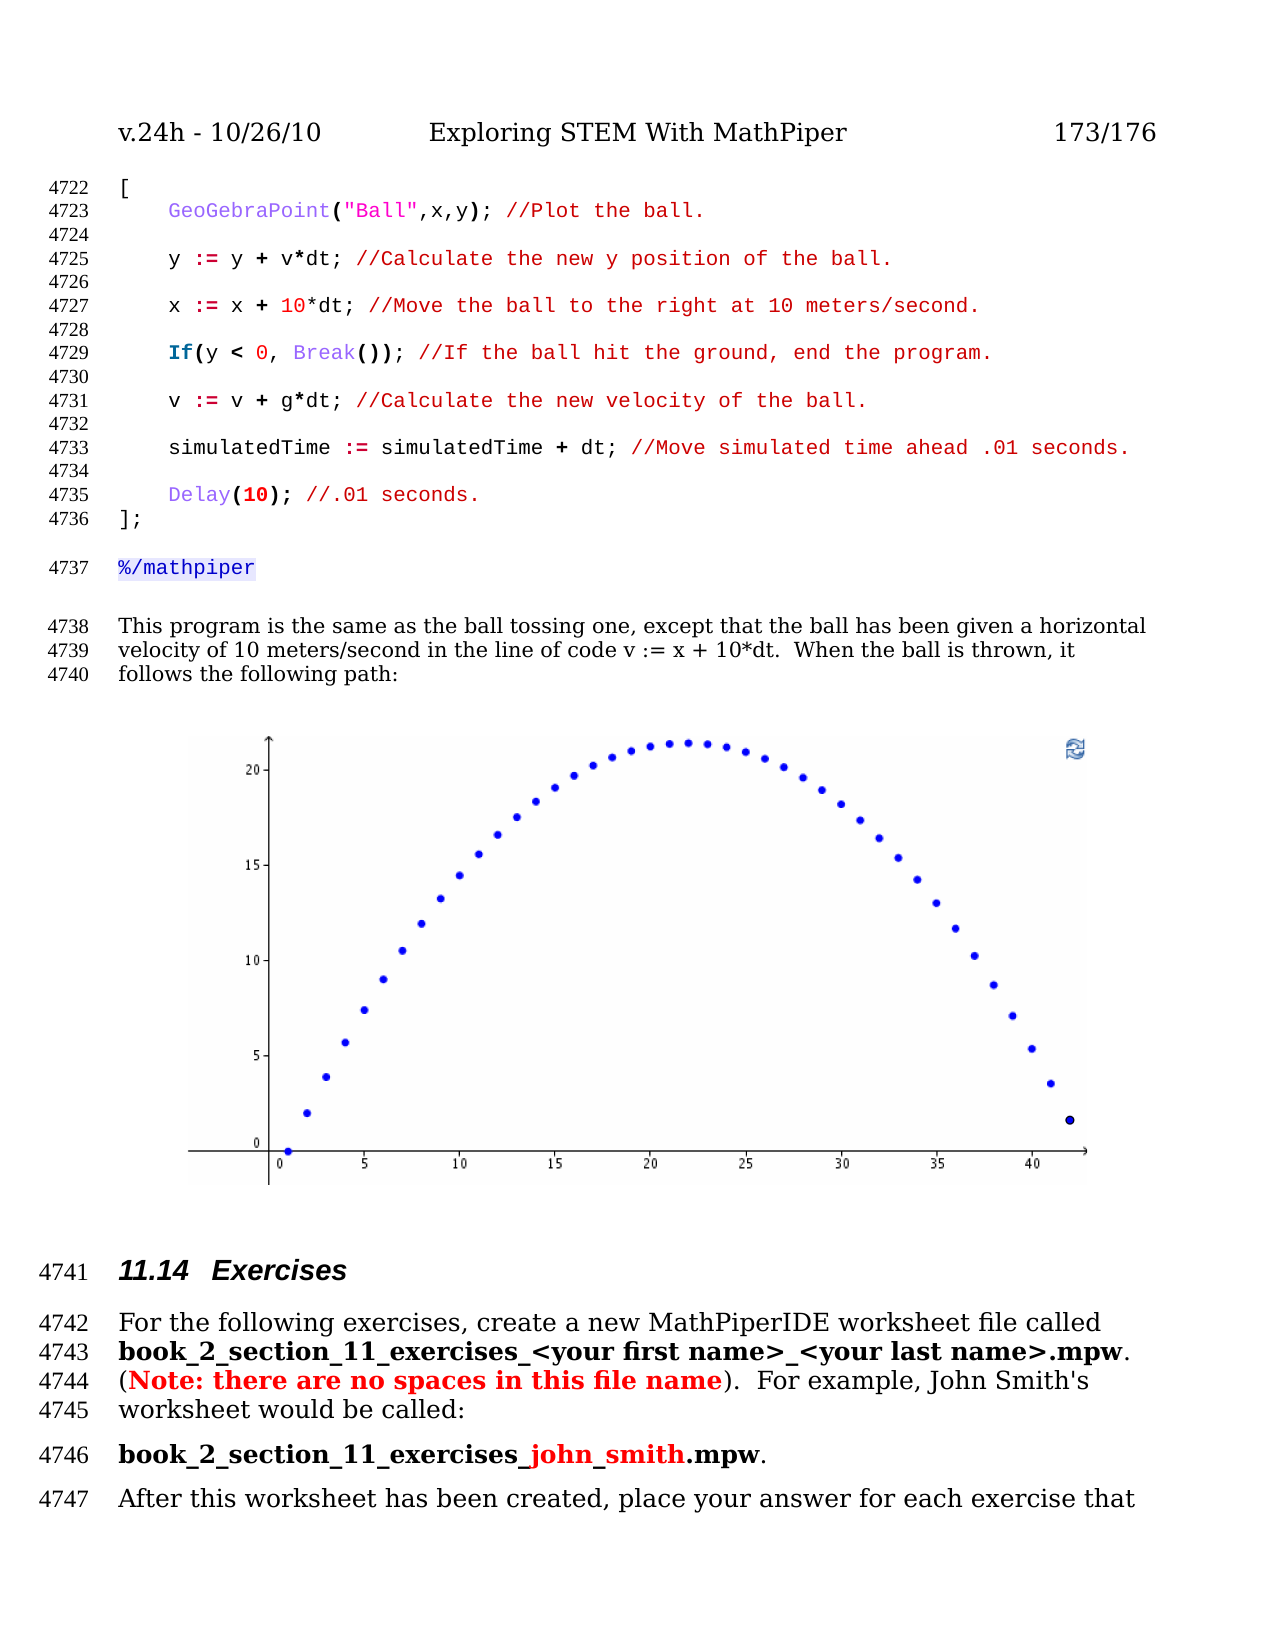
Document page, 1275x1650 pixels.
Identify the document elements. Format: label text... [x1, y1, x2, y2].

text GeoGebraPoint("Ball",x,y); //Plot the ball. [118, 200, 1157, 224]
text For the following exercises, create a new MathPiperIDE worksheet file called book_2_section_11_exercises_<your first name>_<your last name>.mpw. (Note: there are no spaces in this file name). For example, John Smith's worksheet would be called: [118, 1308, 1157, 1425]
text This program is the same as the ball tossing one, except that the ball has been given a horizontal velocity of 10 meters/second in the line of code v := x + 10*dt. When the ball is thrown, it follows the following path: [118, 614, 1157, 686]
text %/mathpiper [118, 557, 1157, 581]
text simulatedTime := simulatedTime + dt; //Move simulated time ahead .01 seconds. [118, 437, 1157, 461]
text x := x + 10*dt; //Move the ball to the right at 10 meters/second. [118, 295, 1157, 319]
text book_2_section_11_exercises_john_smith.mpw. [118, 1440, 1157, 1469]
text Delay(10); //.01 seconds. [118, 484, 1157, 508]
text After this worksheet has been created, place your answer for each exercise that [118, 1484, 1157, 1513]
text [ [118, 177, 1157, 200]
text y := y + v*dt; //Calculate the new y position of the ball. [118, 248, 1157, 271]
subtitle Exercises [118, 1253, 1157, 1287]
picture [187, 736, 1088, 1185]
text ]; [118, 508, 1157, 531]
text If(y < 0, Break()); //If the ball hit the ground, end the program. [118, 342, 1157, 366]
text v := v + g*dt; //Calculate the new velocity of the ball. [118, 389, 1157, 413]
